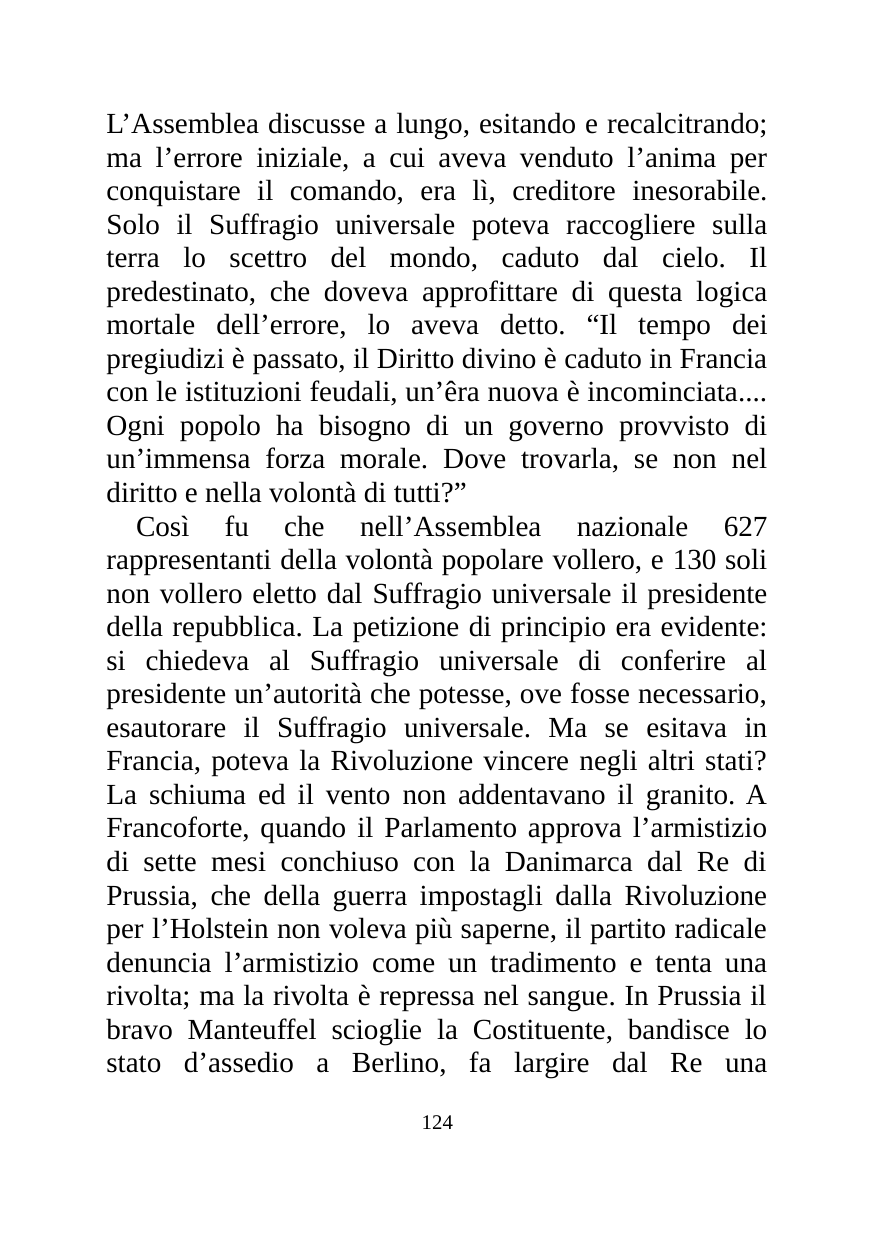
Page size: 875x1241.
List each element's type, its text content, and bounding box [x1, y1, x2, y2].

text L’Assemblea discusse a lungo, esitando e recalcitrando; ma l’errore iniziale, a cui aveva venduto l’anima per conquistare il comando, era lì, creditore inesorabile. Solo il Suffragio universale poteva raccogliere sulla terra lo scettro del mondo, caduto dal cielo. Il predestinato, che doveva approfittare di questa logica mortale dell’errore, lo aveva detto. “Il tempo dei pregiudizi è passato, il Diritto divino è caduto in Francia con le istituzioni feudali, un’êra nuova è incominciata.... Ogni popolo ha bisogno di un governo provvisto di un’immensa forza morale. Dove trovarla, se non nel diritto e nella volontà di tutti?” [106, 106, 768, 509]
text Così fu che nell’Assemblea nazionale 627 rappresentanti della volontà popolare vollero, e 130 soli non vollero eletto dal Suffragio universale il presidente della repubblica. La petizione di principio era evidente: si chiedeva al Suffragio universale di conferire al presidente un’autorità che potesse, ove fosse necessario, esautorare il Suffragio universale. Ma se esitava in Francia, poteva la Rivoluzione vincere negli altri stati? La schiuma ed il vento non addentavano il granito. A Francoforte, quando il Parlamento approva l’armistizio di sette mesi conchiuso con la Danimarca dal Re di Prussia, che della guerra impostagli dalla Rivoluzione per l’Holstein non voleva più saperne, il partito radicale denuncia l’armistizio come un tradimento e tenta una rivolta; ma la rivolta è repressa nel sangue. In Prussia il bravo Manteuffel scioglie la Costituente, bandisce lo stato d’assedio a Berlino, fa largire dal Re una [106, 509, 768, 1079]
